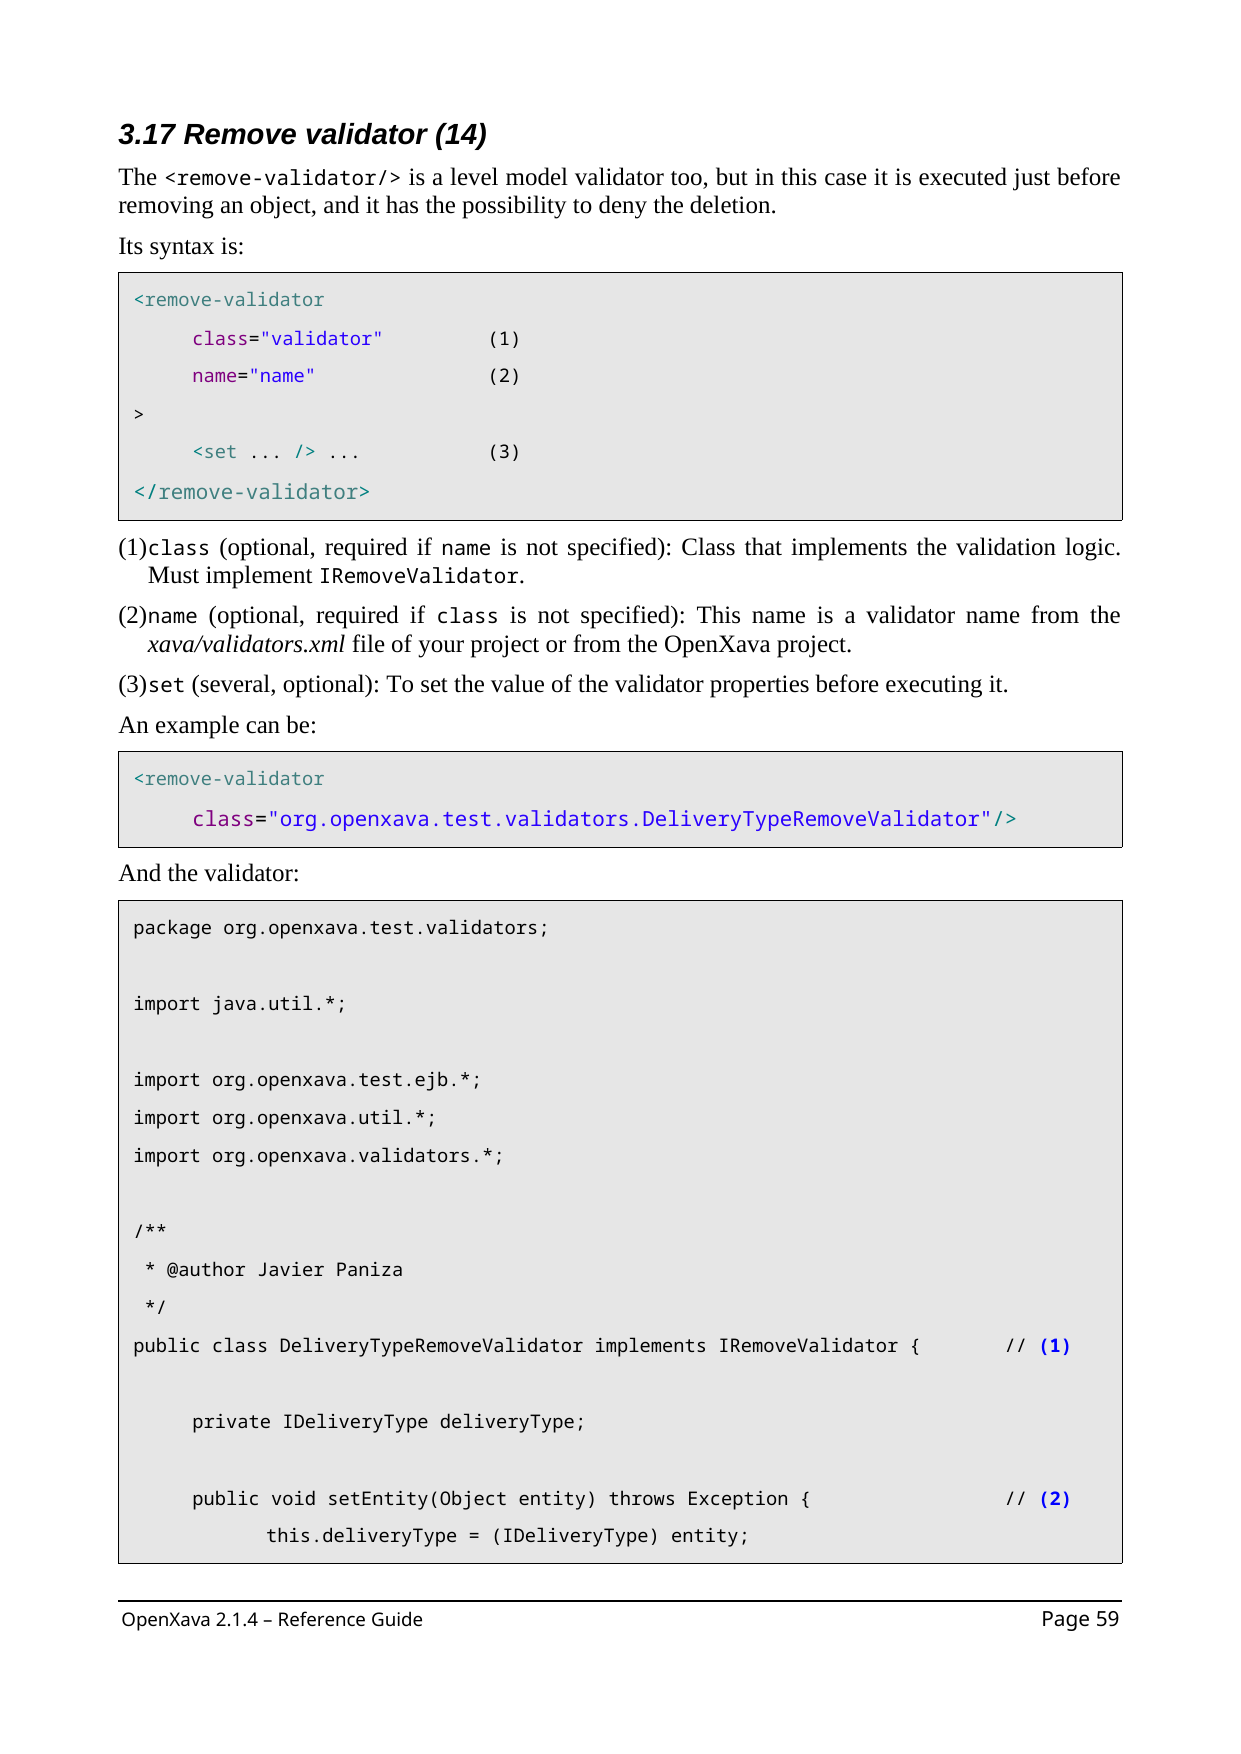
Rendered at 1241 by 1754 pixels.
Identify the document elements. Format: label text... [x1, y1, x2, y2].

list set (several, optional): To set the value of the validator properties before executing it. [118, 670, 1122, 698]
list class (optional, required if name is not specified): Class that implements the validation logic. Must implement IRemoveValidator. [118, 533, 1122, 589]
text <set ... /> ... (3) [119, 424, 1122, 462]
text import org.openxava.test.ejb.*; [119, 1052, 1122, 1090]
text */ [119, 1280, 1122, 1318]
text import org.openxava.util.*; [119, 1090, 1122, 1128]
text public void setEntity(Object entity) throws Exception { // (2) [119, 1470, 1122, 1508]
text import org.openxava.validators.*; [119, 1128, 1122, 1166]
text Its syntax is: [118, 232, 1122, 259]
text <remove-validator [119, 273, 1122, 310]
text name="name" (2) [119, 348, 1122, 386]
text An example can be: [118, 711, 1122, 738]
text package org.openxava.test.validators; [119, 901, 1122, 938]
text The <remove-validator/> is a level model validator too, but in this case it is executed just before removing an object, and it has the possibility to deny the deletion. [118, 163, 1122, 219]
list name (optional, required if class is not specified): This name is a validator name from the xava/validators.xml file of your project or from the OpenXava project. [118, 602, 1122, 657]
text * @author Javier Paniza [119, 1242, 1122, 1280]
text <remove-validator [119, 752, 1122, 789]
text And the validator: [118, 859, 1122, 887]
text > [119, 386, 1122, 424]
text public class DeliveryTypeRemoveValidator implements IRemoveValidator { // (1) [119, 1318, 1122, 1356]
text </remove-validator> [119, 462, 1122, 520]
text class="validator" (1) [119, 310, 1122, 348]
subtitle Remove validator (14) [118, 118, 1122, 151]
text import java.util.*; [119, 976, 1122, 1014]
text private IDeliveryType deliveryType; [119, 1394, 1122, 1432]
text class="org.openxava.test.validators.DeliveryTypeRemoveValidator"/> [119, 789, 1122, 847]
text this.deliveryType = (IDeliveryType) entity; [119, 1508, 1122, 1563]
text /** [119, 1204, 1122, 1242]
